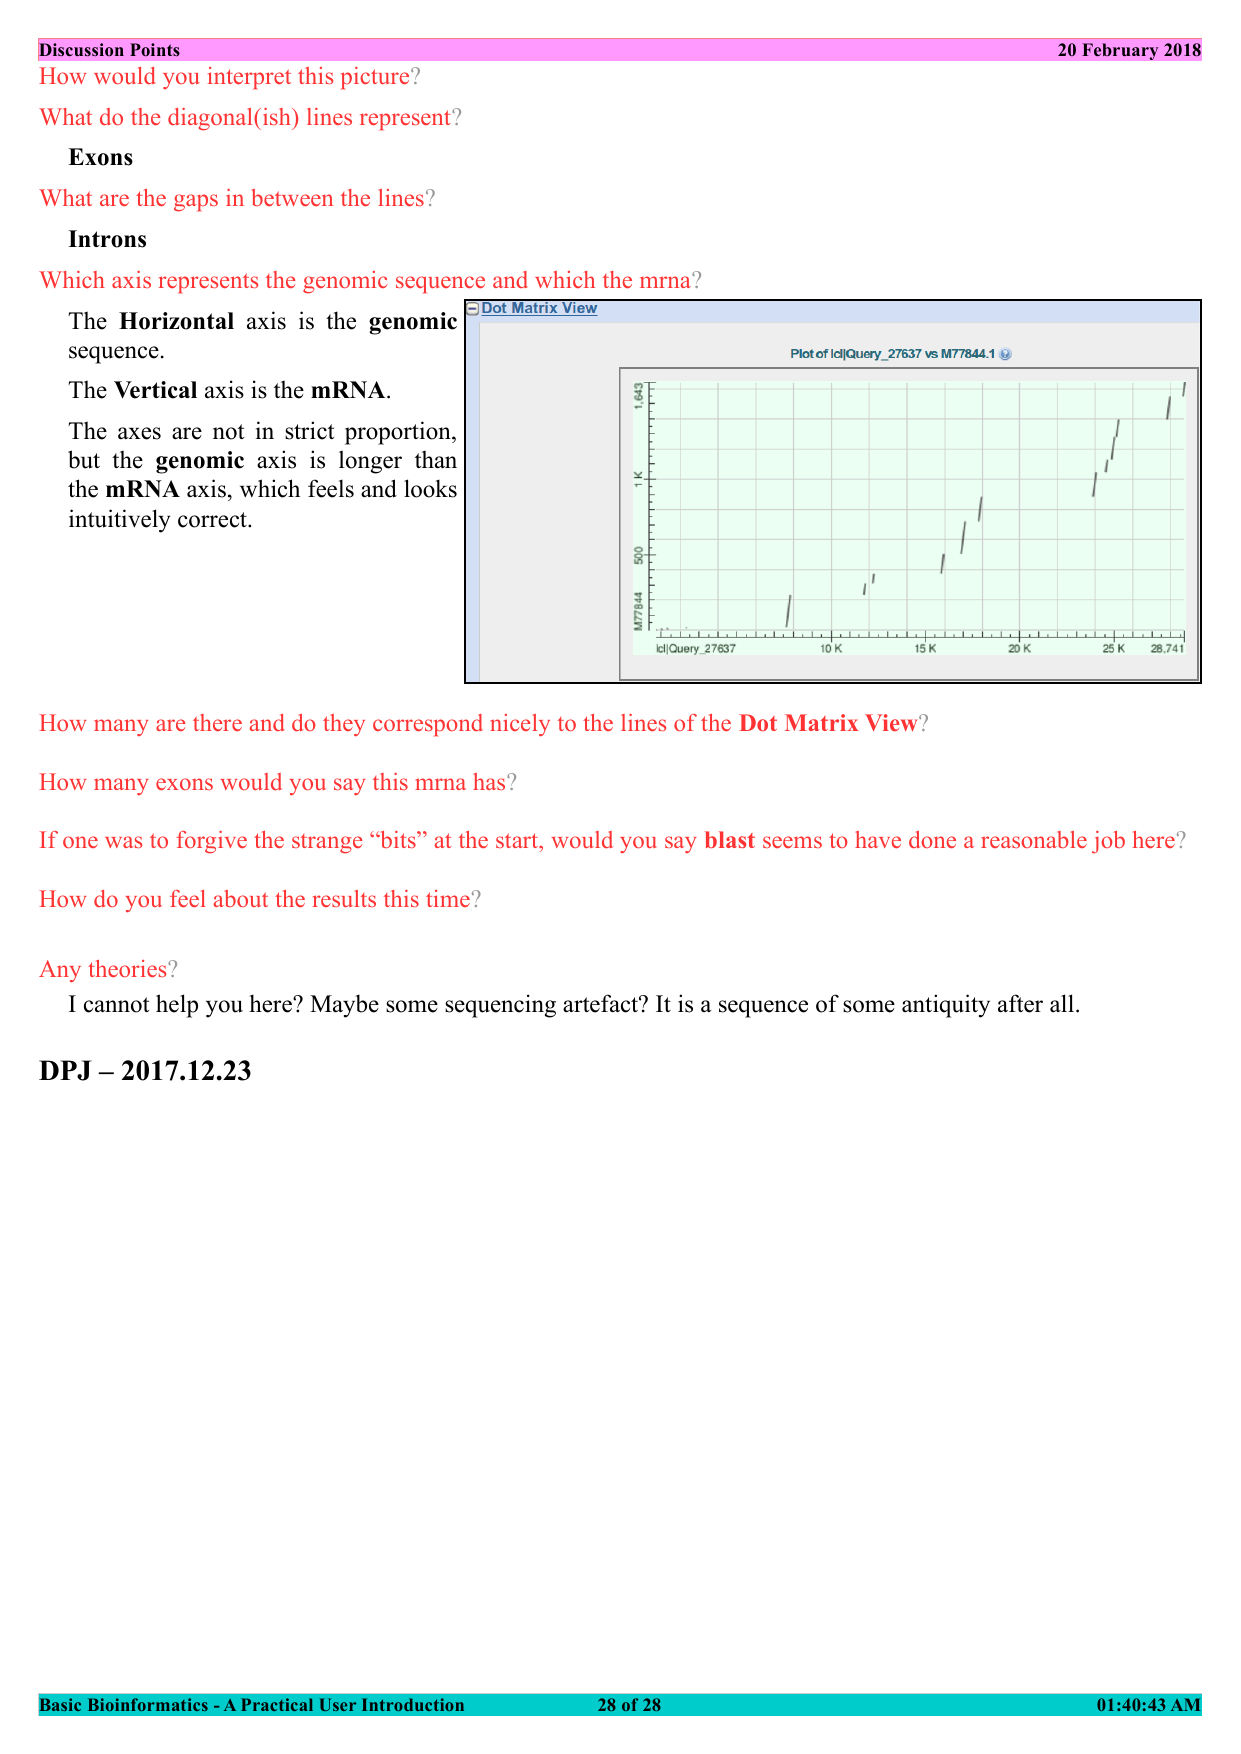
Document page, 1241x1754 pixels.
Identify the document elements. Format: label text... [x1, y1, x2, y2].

text How many are there and do they correspond nicely to the lines of the Dot Matrix View? [38, 708, 1202, 737]
text The Horizontal axis is the genomic sequence. [68, 300, 464, 684]
picture [466, 301, 1200, 682]
text DPJ – 2017.12.23 [38, 1053, 1202, 1086]
text How many exons would you say this mrna has? [38, 766, 1202, 795]
text What do the diagonal(ish) lines represent? [38, 101, 1202, 130]
text Exons [68, 142, 1202, 171]
text Any theories? [38, 954, 1202, 983]
text Introns [68, 224, 1202, 253]
text Which axis represents the genomic sequence and which the mrna? [38, 265, 1202, 294]
text The axes are not in strict proportion, but the genomic axis is longer than the mRNA axis, which feels and looks intuitively correct. [68, 416, 463, 532]
text I CANNOT HELP YOU HERE? Maybe some sequencing artefact? It is a sequence of some antiquity after all. [68, 989, 1202, 1018]
text If one was to forgive the strange “bits” at the start, would you say blast seems to have done a reasonable job here? [38, 825, 1202, 854]
text What are the gaps in between the lines? [38, 183, 1202, 212]
text The Vertical axis is the mRNA. [68, 375, 463, 404]
text How do you feel about the results this time? [38, 883, 1202, 912]
text How would you interpret this picture? [38, 61, 1202, 89]
